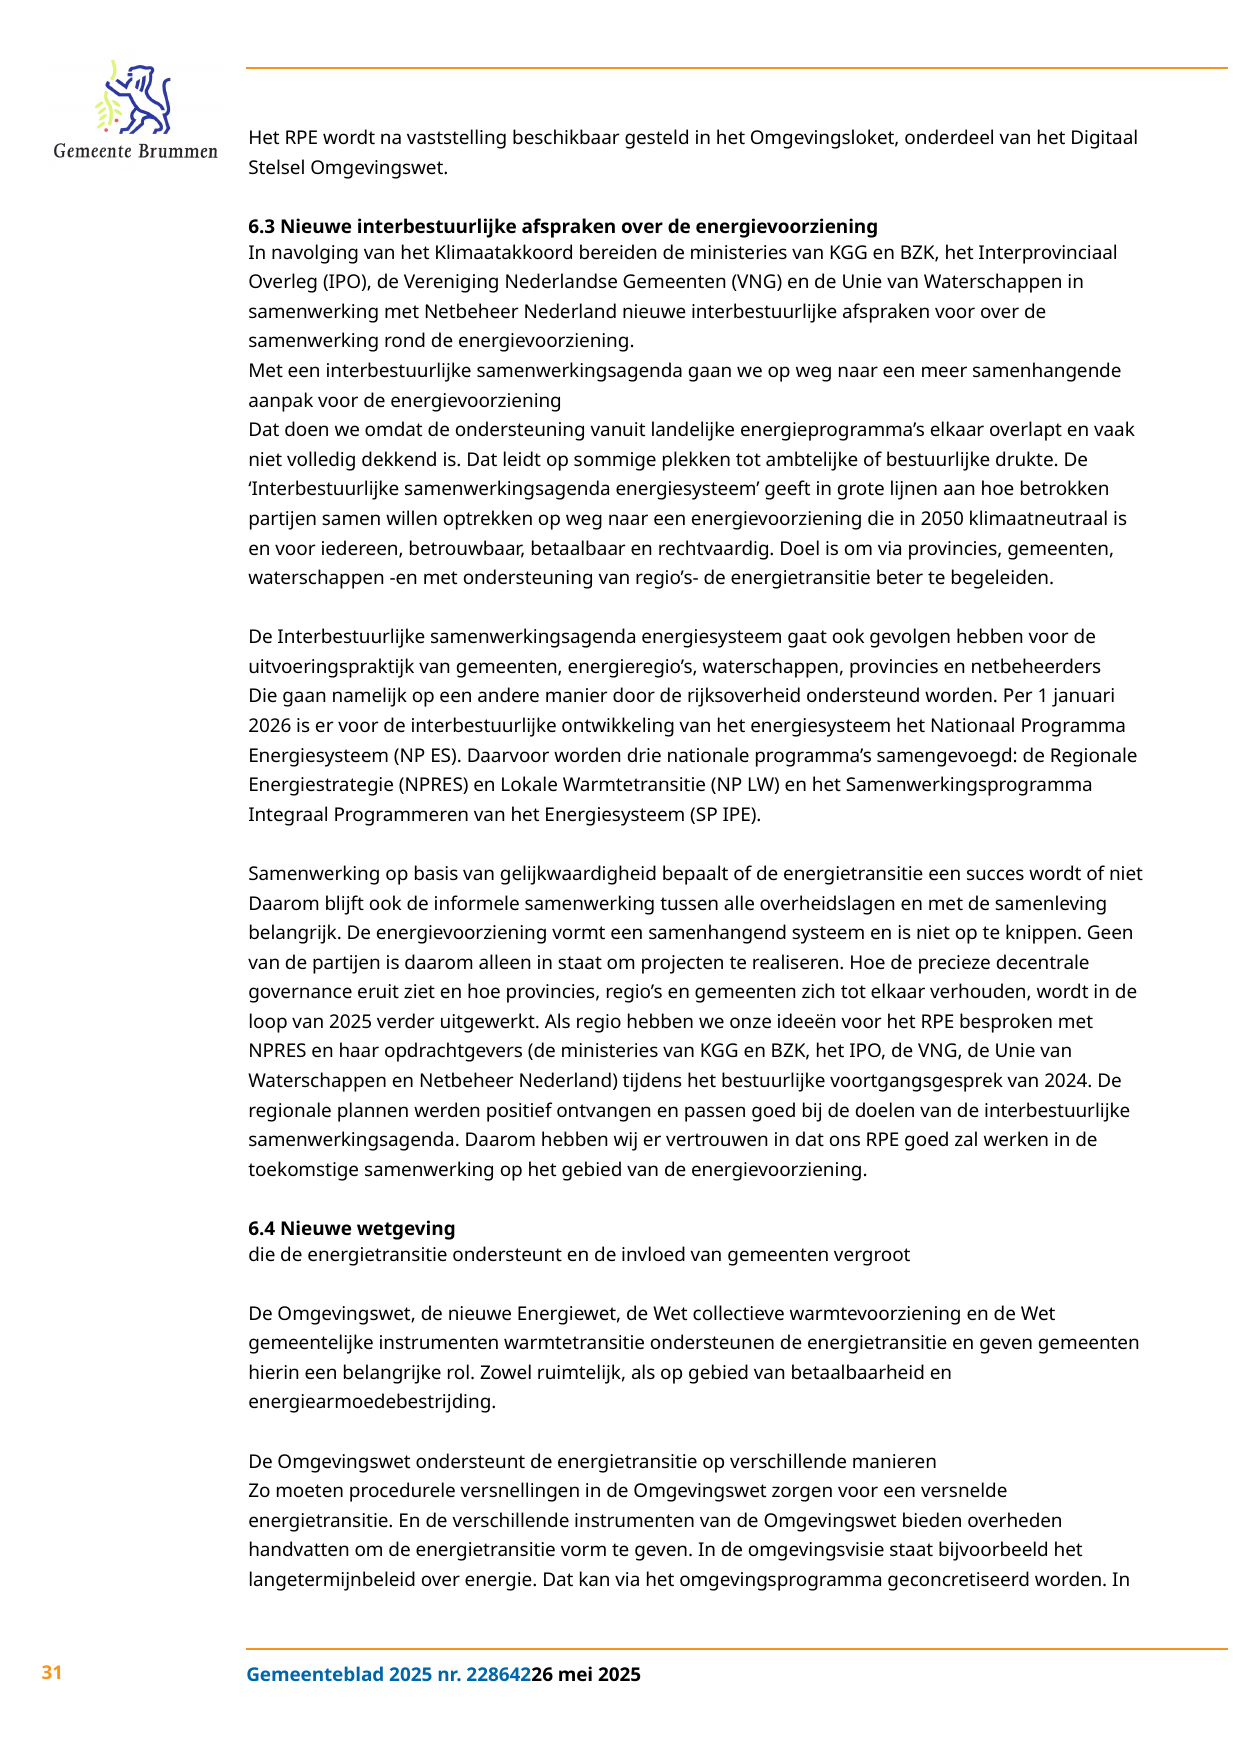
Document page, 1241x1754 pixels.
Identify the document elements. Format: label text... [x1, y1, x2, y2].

text 6.4 Nieuwe wetgeving [248, 1215, 1152, 1241]
text Die gaan namelijk op een andere manier door de rijksoverheid ondersteund worden. Per 1 januari 2026 is er voor de interbestuurlijke ontwikkeling van het energiesysteem het Nationaal Programma Energiesysteem (NP ES). Daarvoor worden drie nationale programma’s samengevoegd: de Regionale Energiestrategie (NPRES) en Lokale Warmtetransitie (NP LW) en het Samenwerkingsprogramma Integraal Programmeren van het Energiesysteem (SP IPE). [248, 683, 1152, 827]
text De Omgevingswet, de nieuwe Energiewet, de Wet collectieve warmtevoorziening en de Wet gemeentelijke instrumenten warmtetransitie ondersteunen de energietransitie en geven gemeenten hierin een belangrijke rol. Zowel ruimtelijk, als op gebied van betaalbaarheid en energiearmoedebestrijding. [248, 1300, 1152, 1414]
text De Interbestuurlijke samenwerkingsagenda energiesysteem gaat ook gevolgen hebben voor de uitvoeringspraktijk van gemeenten, energieregio’s, waterschappen, provincies en netbeheerders [248, 623, 1152, 679]
text Dat doen we omdat de ondersteuning vanuit landelijke energieprogramma’s elkaar overlapt en vaak niet volledig dekkend is. Dat leidt op sommige plekken tot ambtelijke of bestuurlijke drukte. De ‘Interbestuurlijke samenwerkingsagenda energiesysteem’ geeft in grote lijnen aan hoe betrokken partijen samen willen optrekken op weg naar een energievoorziening die in 2050 klimaatneutraal is en voor iedereen, betrouwbaar, betaalbaar en rechtvaardig. Doel is om via provincies, gemeenten, waterschappen -en met ondersteuning van regio’s- de energietransitie beter te begeleiden. [248, 416, 1152, 590]
picture [41, 47, 231, 172]
text De Omgevingswet ondersteunt de energietransitie op verschillende manieren [248, 1448, 1152, 1474]
text Zo moeten procedurele versnellingen in de Omgevingswet zorgen voor een versnelde energietransitie. En de verschillende instrumenten van de Omgevingswet bieden overheden handvatten om de energietransitie vorm te geven. In de omgevingsvisie staat bijvoorbeeld het langetermijnbeleid over energie. Dat kan via het omgevingsprogramma geconcretiseerd worden. In [248, 1477, 1152, 1592]
text Het RPE wordt na vaststelling beschikbaar gesteld in het Omgevingsloket, onderdeel van het Digitaal Stelsel Omgevingswet. [248, 124, 1152, 180]
text Met een interbestuurlijke samenwerkingsagenda gaan we op weg naar een meer samenhangende aanpak voor de energievoorziening [248, 357, 1152, 412]
text Samenwerking op basis van gelijkwaardigheid bepaalt of de energietransitie een succes wordt of niet [248, 860, 1152, 886]
text die de energietransitie ondersteunt en de invloed van gemeenten vergroot [248, 1241, 1152, 1267]
text Daarom blijft ook de informele samenwerking tussen alle overheidslagen en met de samenleving belangrijk. De energievoorziening vormt een samenhangend systeem en is niet op te knippen. Geen van de partijen is daarom alleen in staat om projecten te realiseren. Hoe de precieze decentrale governance eruit ziet en hoe provincies, regio’s en gemeenten zich tot elkaar verhouden, wordt in de loop van 2025 verder uitgewerkt. Als regio hebben we onze ideeën voor het RPE besproken met NPRES en haar opdrachtgevers (de ministeries van KGG en BZK, het IPO, de VNG, de Unie van Waterschappen en Netbeheer Nederland) tijdens het bestuurlijke voortgangsgesprek van 2024. De regionale plannen werden positief ontvangen en passen goed bij de doelen van de interbestuurlijke samenwerkingsagenda. Daarom hebben wij er vertrouwen in dat ons RPE goed zal werken in de toekomstige samenwerking op het gebied van de energievoorziening. [248, 890, 1152, 1182]
text In navolging van het Klimaatakkoord bereiden de ministeries van KGG en BZK, het Interprovinciaal Overleg (IPO), de Vereniging Nederlandse Gemeenten (VNG) en de Unie van Waterschappen in samenwerking met Netbeheer Nederland nieuwe interbestuurlijke afspraken voor over de samenwerking rond de energievoorziening. [248, 239, 1152, 353]
text 6.3 Nieuwe interbestuurlijke afspraken over de energievoorziening [248, 213, 1152, 239]
